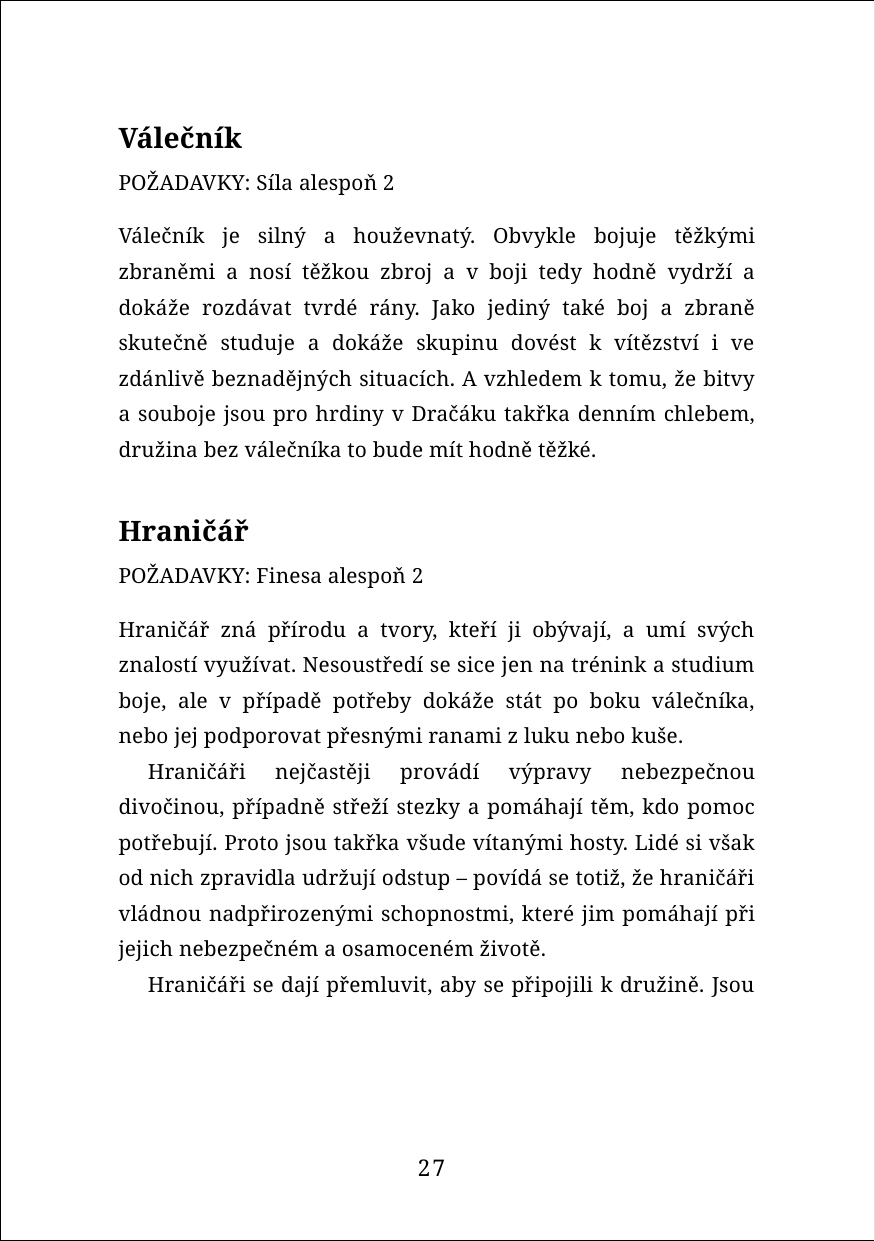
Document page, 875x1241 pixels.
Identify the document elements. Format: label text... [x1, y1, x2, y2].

text Válečník je silný a houževnatý. Obvykle bojuje těžkými zbraněmi a nosí těžkou zbroj a v boji tedy hodně vydrží a dokáže rozdávat tvrdé rány. Jako jediný také boj a zbraně skutečně studuje a dokáže skupinu dovést k vítězství i ve zdánlivě beznadějných situacích. A vzhledem k tomu, že bitvy a souboje jsou pro hrdiny v Dračáku takřka denním chlebem, družina bez válečníka to bude mít hodně těžké. [118, 222, 756, 463]
text POŽADAVKY: Finesa alespoň 2 [118, 562, 756, 590]
subtitle Válečník [118, 118, 756, 157]
text POŽADAVKY: Síla alespoň 2 [118, 168, 756, 197]
subtitle Hraničář [118, 512, 756, 550]
text Hraničář zná přírodu a tvory, kteří ji obývají, a umí svých znalostí využívat. Nesoustředí se sice jen na trénink a studium boje, ale v případě potřeby dokáže stát po boku válečníka, nebo jej podporovat přesnými ranami z luku nebo kuše. Hraničáři nejčastěji provádí výpravy nebezpečnou divočinou, případně střeží stezky a pomáhají těm, kdo pomoc potřebují. Proto jsou takřka všude vítanými hosty. Lidé si však od nich zpravidla udržují odstup – povídá se totiž, že hraničáři vládnou nadpřirozenými schopnostmi, které jim pomáhají při jejich nebezpečném a osamoceném životě. Hraničáři se dají přemluvit, aby se připojili k družině. Jsou [118, 615, 756, 998]
